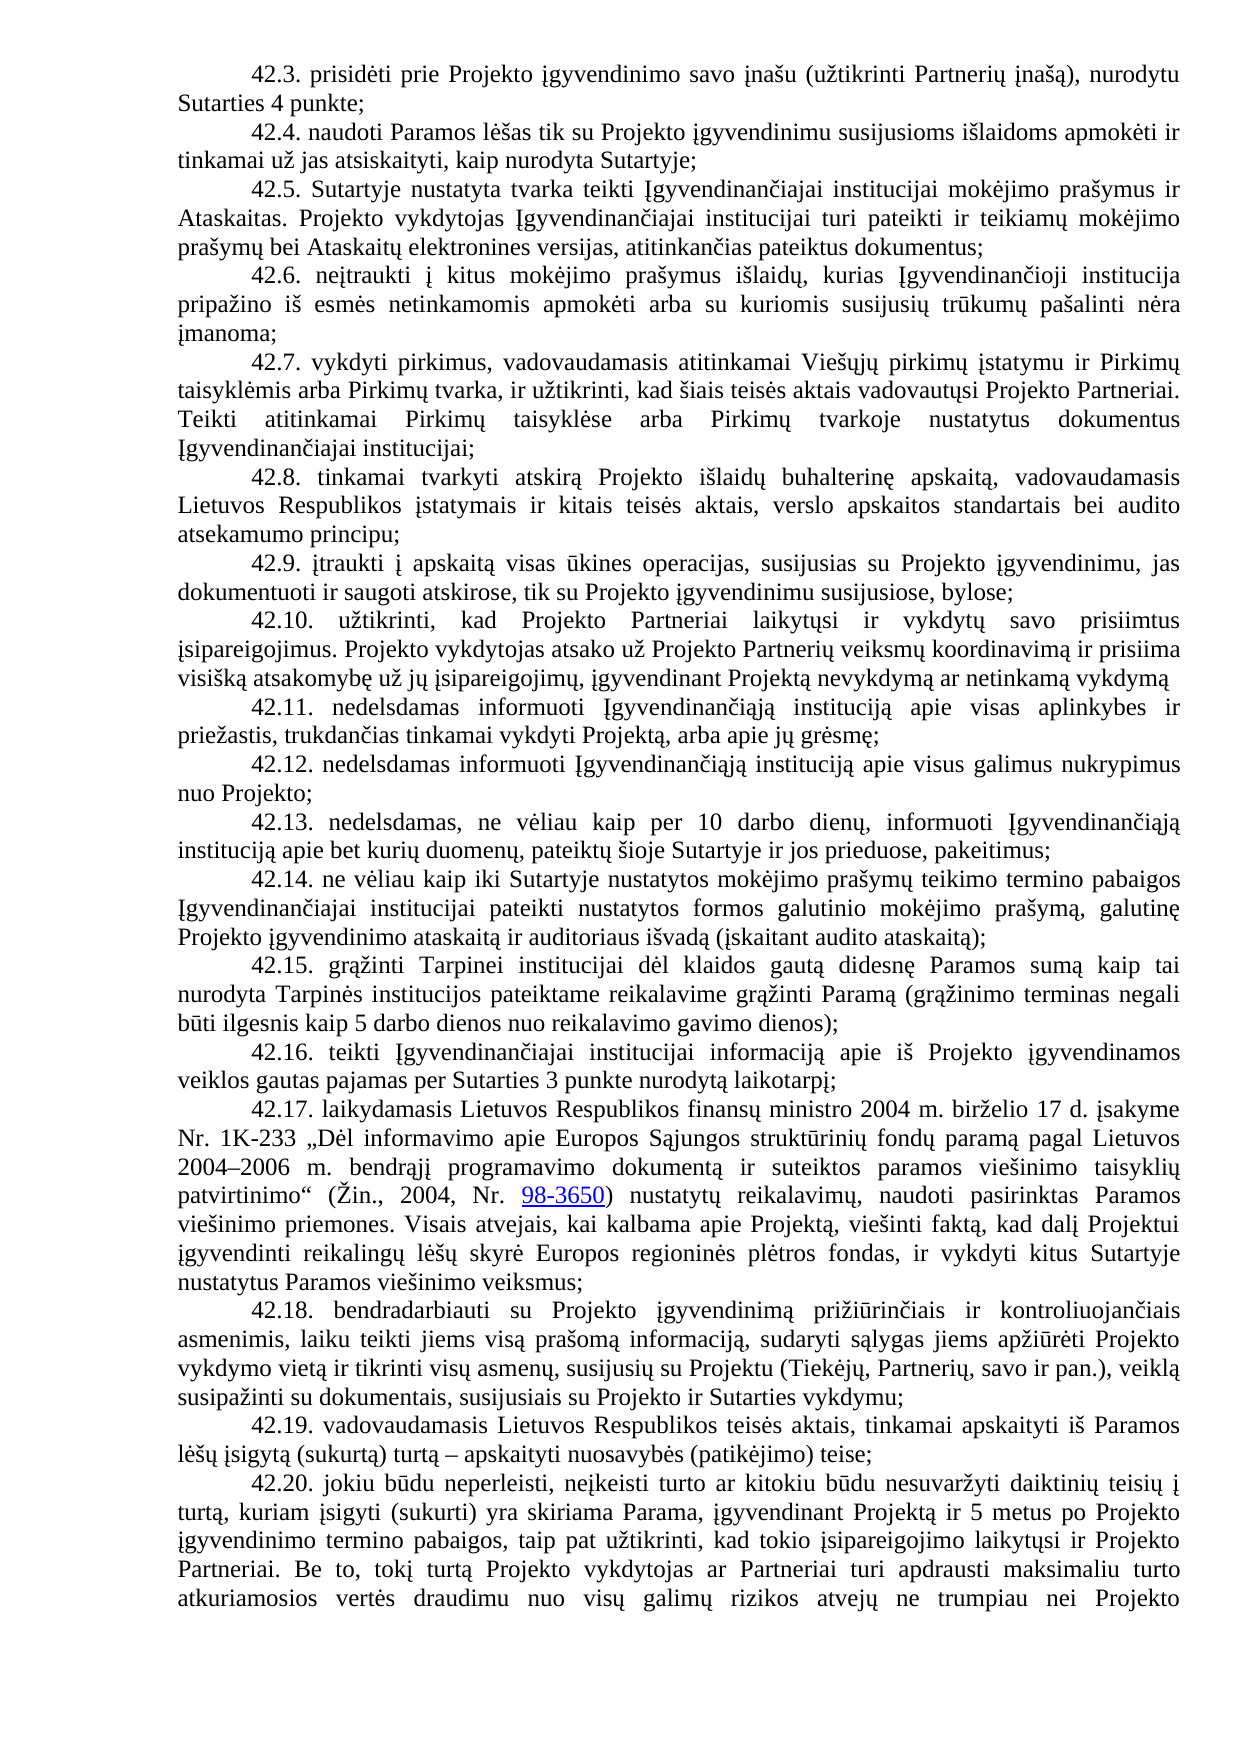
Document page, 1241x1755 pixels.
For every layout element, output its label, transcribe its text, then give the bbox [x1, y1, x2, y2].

text 42.12. nedelsdamas informuoti Įgyvendinančiąją instituciją apie visus galimus nukrypimus nuo Projekto; [177, 749, 1181, 807]
text 42.3. prisidėti prie Projekto įgyvendinimo savo įnašu (užtikrinti Partnerių įnašą), nurodytu Sutarties 4 punkte; [177, 59, 1181, 117]
text 42.11. nedelsdamas informuoti Įgyvendinančiąją instituciją apie visas aplinkybes ir priežastis, trukdančias tinkamai vykdyti Projektą, arba apie jų grėsmę; [177, 692, 1181, 749]
text 42.15. grąžinti Tarpinei institucijai dėl klaidos gautą didesnę Paramos sumą kaip tai nurodyta Tarpinės institucijos pateiktame reikalavime grąžinti Paramą (grąžinimo terminas negali būti ilgesnis kaip 5 darbo dienos nuo reikalavimo gavimo dienos); [177, 950, 1181, 1037]
text 42.19. vadovaudamasis Lietuvos Respublikos teisės aktais, tinkamai apskaityti iš Paramos lėšų įsigytą (sukurtą) turtą – apskaityti nuosavybės (patikėjimo) teise; [177, 1410, 1181, 1468]
text 42.16. teikti Įgyvendinančiajai institucijai informaciją apie iš Projekto įgyvendinamos veiklos gautas pajamas per Sutarties 3 punkte nurodytą laikotarpį; [177, 1037, 1181, 1094]
text 42.6. neįtraukti į kitus mokėjimo prašymus išlaidų, kurias Įgyvendinančioji institucija pripažino iš esmės netinkamomis apmokėti arba su kuriomis susijusių trūkumų pašalinti nėra įmanoma; [177, 260, 1181, 347]
text 42.8. tinkamai tvarkyti atskirą Projekto išlaidų buhalterinę apskaitą, vadovaudamasis Lietuvos Respublikos įstatymais ir kitais teisės aktais, verslo apskaitos standartais bei audito atsekamumo principu; [177, 462, 1181, 548]
text 42.10. užtikrinti, kad Projekto Partneriai laikytųsi ir vykdytų savo prisiimtus įsipareigojimus. Projekto vykdytojas atsako už Projekto Partnerių veiksmų koordinavimą ir prisiima visišką atsakomybę už jų įsipareigojimų, įgyvendinant Projektą nevykdymą ar netinkamą vykdymą [177, 605, 1181, 692]
text 42.13. nedelsdamas, ne vėliau kaip per 10 darbo dienų, informuoti Įgyvendinančiąją instituciją apie bet kurių duomenų, pateiktų šioje Sutartyje ir jos prieduose, pakeitimus; [177, 807, 1181, 864]
text 42.14. ne vėliau kaip iki Sutartyje nustatytos mokėjimo prašymų teikimo termino pabaigos Įgyvendinančiajai institucijai pateikti nustatytos formos galutinio mokėjimo prašymą, galutinę Projekto įgyvendinimo ataskaitą ir auditoriaus išvadą (įskaitant audito ataskaitą); [177, 864, 1181, 950]
text 42.5. Sutartyje nustatyta tvarka teikti Įgyvendinančiajai institucijai mokėjimo prašymus ir Ataskaitas. Projekto vykdytojas Įgyvendinančiajai institucijai turi pateikti ir teikiamų mokėjimo prašymų bei Ataskaitų elektronines versijas, atitinkančias pateiktus dokumentus; [177, 174, 1181, 260]
text 42.20. jokiu būdu neperleisti, neįkeisti turto ar kitokiu būdu nesuvaržyti daiktinių teisių į turtą, kuriam įsigyti (sukurti) yra skiriama Parama, įgyvendinant Projektą ir 5 metus po Projekto įgyvendinimo termino pabaigos, taip pat užtikrinti, kad tokio įsipareigojimo laikytųsi ir Projekto Partneriai. Be to, tokį turtą Projekto vykdytojas ar Partneriai turi apdrausti maksimaliu turto atkuriamosios vertės draudimu nuo visų galimų rizikos atvejų ne trumpiau nei Projekto [177, 1468, 1181, 1612]
text 42.18. bendradarbiauti su Projekto įgyvendinimą prižiūrinčiais ir kontroliuojančiais asmenimis, laiku teikti jiems visą prašomą informaciją, sudaryti sąlygas jiems apžiūrėti Projekto vykdymo vietą ir tikrinti visų asmenų, susijusių su Projektu (Tiekėjų, Partnerių, savo ir pan.), veiklą susipažinti su dokumentais, susijusiais su Projekto ir Sutarties vykdymu; [177, 1295, 1181, 1410]
text 42.7. vykdyti pirkimus, vadovaudamasis atitinkamai Viešųjų pirkimų įstatymu ir Pirkimų taisyklėmis arba Pirkimų tvarka, ir užtikrinti, kad šiais teisės aktais vadovautųsi Projekto Partneriai. Teikti atitinkamai Pirkimų taisyklėse arba Pirkimų tvarkoje nustatytus dokumentus Įgyvendinančiajai institucijai; [177, 347, 1181, 462]
text 42.9. įtraukti į apskaitą visas ūkines operacijas, susijusias su Projekto įgyvendinimu, jas dokumentuoti ir saugoti atskirose, tik su Projekto įgyvendinimu susijusiose, bylose; [177, 548, 1181, 605]
text 42.4. naudoti Paramos lėšas tik su Projekto įgyvendinimu susijusioms išlaidoms apmokėti ir tinkamai už jas atsiskaityti, kaip nurodyta Sutartyje; [177, 117, 1181, 174]
text 42.17. laikydamasis Lietuvos Respublikos finansų ministro 2004 m. birželio 17 d. įsakyme Nr. 1K-233 „Dėl informavimo apie Europos Sąjungos struktūrinių fondų paramą pagal Lietuvos 2004–2006 m. bendrąjį programavimo dokumentą ir suteiktos paramos viešinimo taisyklių patvirtinimo“ (Žin., 2004, Nr. 98-3650) nustatytų reikalavimų, naudoti pasirinktas Paramos viešinimo priemones. Visais atvejais, kai kalbama apie Projektą, viešinti faktą, kad dalį Projektui įgyvendinti reikalingų lėšų skyrė Europos regioninės plėtros fondas, ir vykdyti kitus Sutartyje nustatytus Paramos viešinimo veiksmus; [177, 1094, 1181, 1295]
